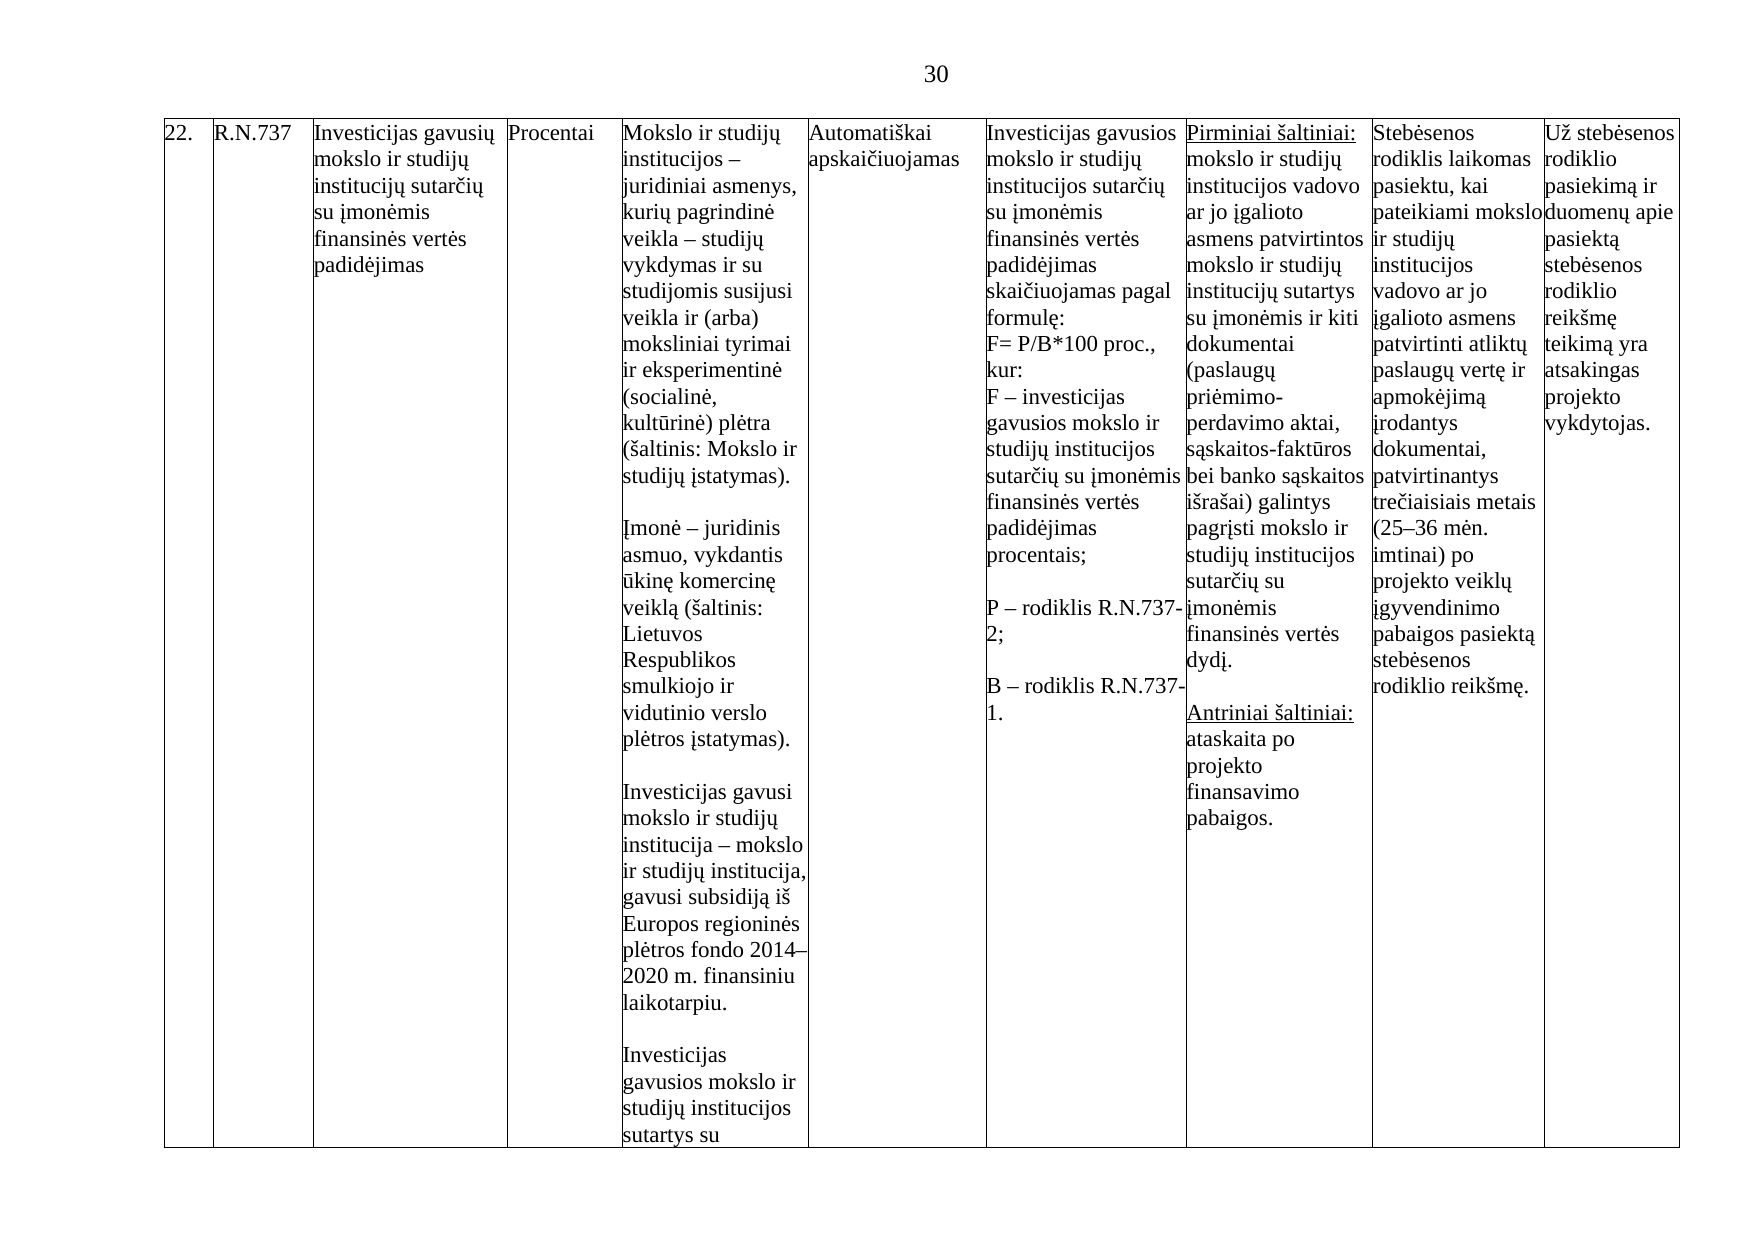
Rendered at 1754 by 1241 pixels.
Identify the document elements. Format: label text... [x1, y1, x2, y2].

table_cell Stebėsenos rodiklis laikomas pasiektu, kai pateikiami mokslo ir studijų institucijos vadovo ar jo įgalioto asmens patvirtinti atliktų paslaugų vertę ir apmokėjimą įrodantys dokumentai, patvirtinantys trečiaisiais metais (25–36 mėn. imtinai) po projekto veiklų įgyvendinimo pabaigos pasiektą stebėsenos rodiklio reikšmę. [1373, 119, 1544, 1147]
table_cell Mokslo ir studijų institucijos – juridiniai asmenys, kurių pagrindinė veikla – studijų vykdymas ir su studijomis susijusi veikla ir (arba) moksliniai tyrimai ir eksperimentinė (socialinė, kultūrinė) plėtra (šaltinis: Mokslo ir studijų įstatymas). Įmonė – juridinis asmuo, vykdantis ūkinę komercinę veiklą (šaltinis: Lietuvos Respublikos smulkiojo ir vidutinio verslo plėtros įstatymas). Investicijas gavusi mokslo ir studijų institucija – mokslo ir studijų institucija, gavusi subsidiją iš Europos regioninės plėtros fondo 2014–2020 m. finansiniu laikotarpiu. Investicijas gavusios mokslo ir studijų institucijos sutartys su [623, 119, 808, 1147]
table_cell Investicijas gavusių mokslo ir studijų institucijų sutarčių su įmonėmis finansinės vertės padidėjimas [314, 119, 507, 1147]
table_cell R.N.737 [214, 119, 313, 1147]
table_cell Procentai [508, 119, 622, 1147]
table_cell Investicijas gavusios mokslo ir studijų institucijos sutarčių su įmonėmis finansinės vertės padidėjimas skaičiuojamas pagal formulę: F= P/B*100 proc., kur: F – investicijas gavusios mokslo ir studijų institucijos sutarčių su įmonėmis finansinės vertės padidėjimas procentais; P – rodiklis R.N.737-2; B – rodiklis R.N.737-1. [987, 119, 1186, 1147]
table_cell 22. [165, 119, 213, 1147]
table_cell Automatiškai apskaičiuojamas [809, 119, 986, 1147]
table_cell Pirminiai šaltiniai: mokslo ir studijų institucijos vadovo ar jo įgalioto asmens patvirtintos mokslo ir studijų institucijų sutartys su įmonėmis ir kiti dokumentai (paslaugų priėmimo-perdavimo aktai, sąskaitos-faktūros bei banko sąskaitos išrašai) galintys pagrįsti mokslo ir studijų institucijos sutarčių su įmonėmis finansinės vertės dydį. Antriniai šaltiniai: ataskaita po projekto finansavimo pabaigos. [1187, 119, 1372, 1147]
table_cell Už stebėsenos rodiklio pasiekimą ir duomenų apie pasiektą stebėsenos rodiklio reikšmę teikimą yra atsakingas projekto vykdytojas. [1545, 119, 1679, 1147]
